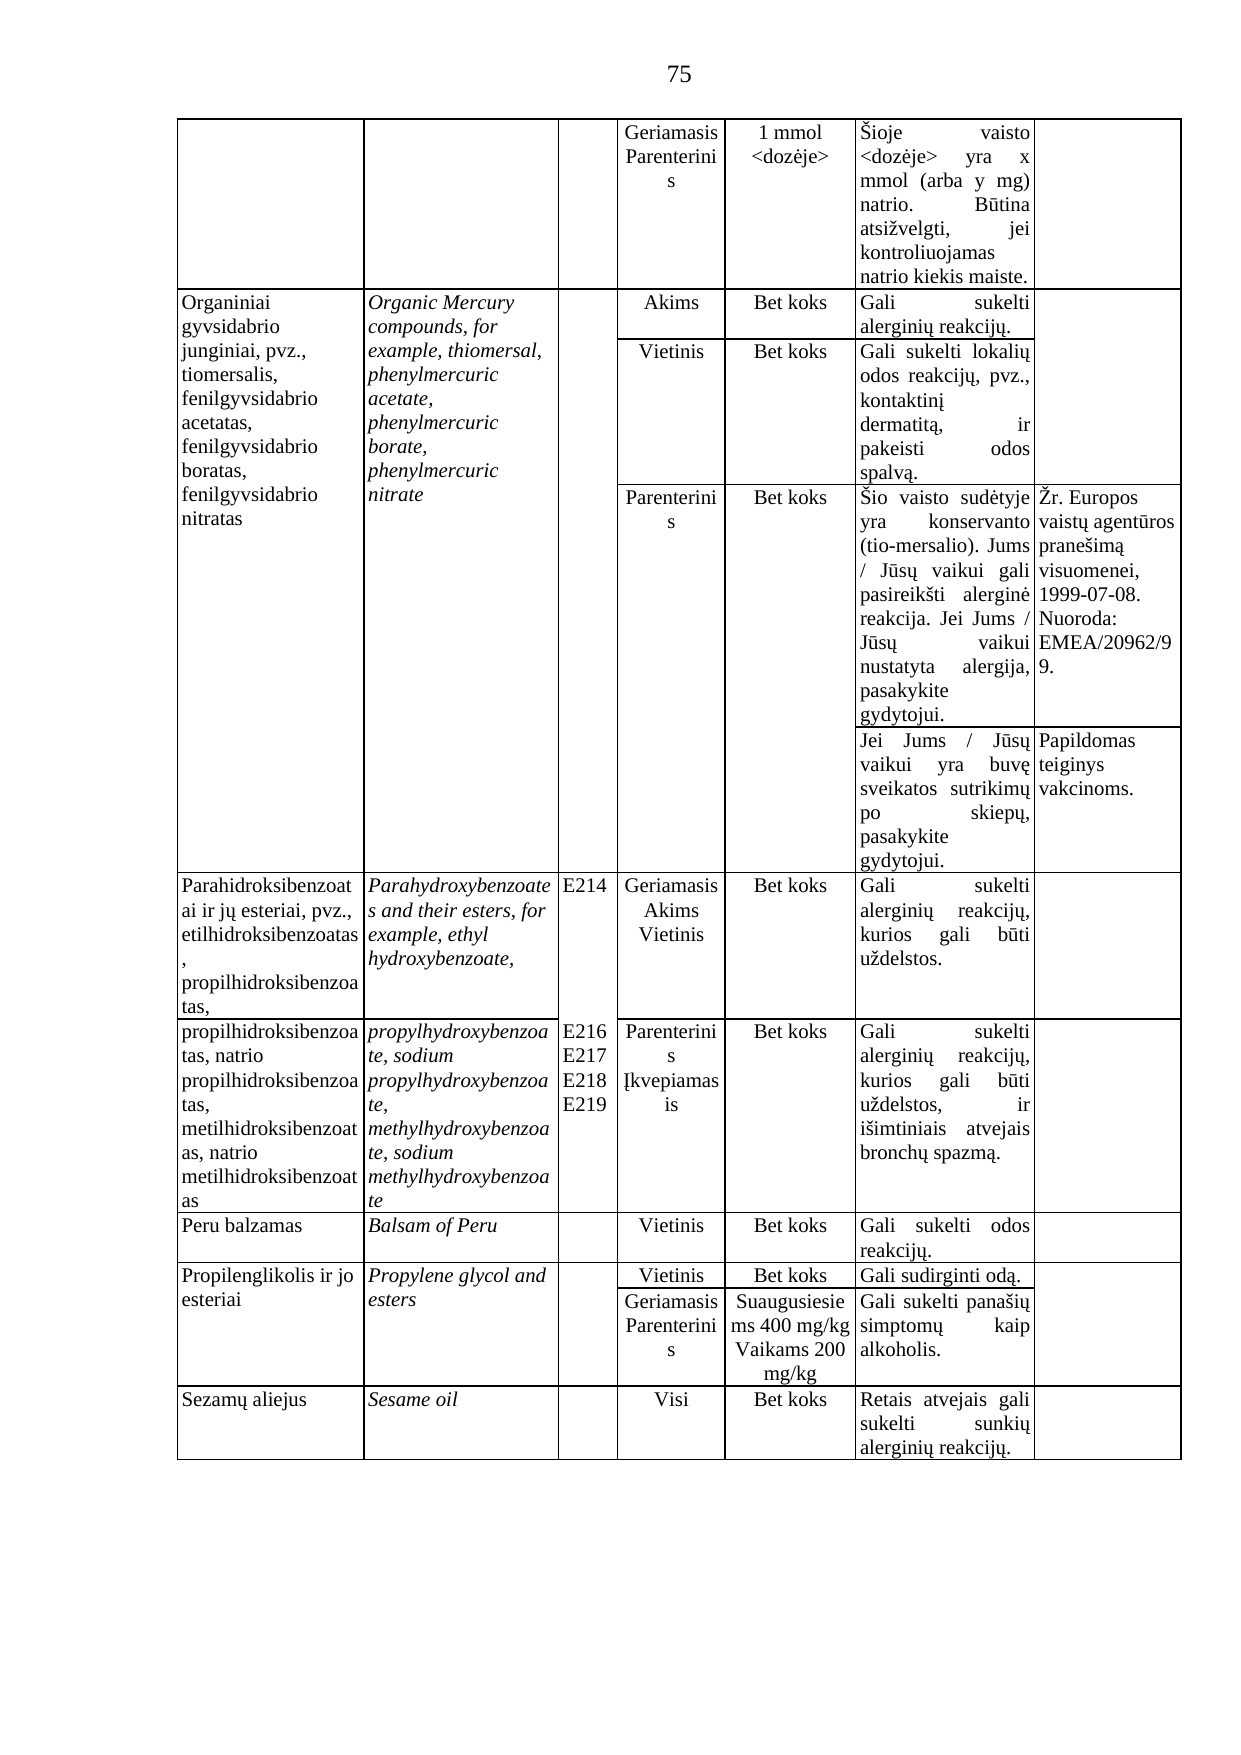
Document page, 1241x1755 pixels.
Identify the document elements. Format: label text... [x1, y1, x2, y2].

table_cell Parenterinis [618, 485, 724, 872]
table_cell Gali sukelti panašių simptomų kaip alkoholis. [856, 1289, 1034, 1385]
table_cell E214 [559, 873, 617, 1018]
table_cell Akims [618, 290, 724, 338]
table_cell Bet koks [726, 340, 855, 484]
table_cell [1035, 1387, 1180, 1459]
table_cell Papildomas teiginys vakcinoms. [1035, 728, 1180, 872]
table_cell Bet koks [726, 873, 855, 1018]
table_cell [1035, 120, 1180, 288]
table_cell Parenterinis Įkvepiamasis [618, 1020, 724, 1212]
table_cell 1 mmol <dozėje> [726, 120, 855, 288]
table_cell Bet koks [726, 1387, 855, 1459]
table_cell Visi [618, 1387, 724, 1459]
table_cell Geriamasis Akims Vietinis [618, 873, 724, 1018]
table_cell Vietinis [618, 340, 724, 484]
table_cell Propylene glycol and esters [365, 1263, 558, 1385]
table_cell [1035, 1020, 1180, 1212]
table_cell Parahydroxybenzoates and their esters, for example, ethyl hydroxybenzoate, [365, 873, 558, 1018]
table_cell Peru balzamas [178, 1213, 363, 1262]
table_cell Geriamasis Parenterinis [618, 120, 724, 288]
table_cell [178, 120, 363, 288]
table_cell [559, 290, 617, 872]
table_cell Sezamų aliejus [178, 1387, 363, 1459]
table_cell Propilenglikolis ir jo esteriai [178, 1263, 363, 1385]
table_cell Gali sukelti alerginių reakcijų, kurios gali būti uždelstos, ir išimtiniais atvejais bronchų spazmą. [856, 1020, 1034, 1212]
table_cell [1035, 1263, 1180, 1385]
table_cell [559, 1263, 617, 1385]
table_cell [559, 1213, 617, 1262]
table_cell Sesame oil [365, 1387, 558, 1459]
table_cell Organic Mercury compounds, for example, thiomersal, phenylmercuric acetate, phenylmercuric borate, phenylmercuric nitrate [365, 290, 558, 872]
table_cell Balsam of Peru [365, 1213, 558, 1262]
table_cell Organiniai gyvsidabrio junginiai, pvz., tiomersalis, fenilgyvsidabrio acetatas, fenilgyvsidabrio boratas, fenilgyvsidabrio nitratas [178, 290, 363, 872]
table_cell Bet koks [726, 1020, 855, 1212]
table_cell Bet koks [726, 290, 855, 338]
table_cell Žr. Europos vaistų agentūros pranešimą visuomenei, 1999-07-08. Nuoroda: EMEA/20962/99. [1035, 485, 1180, 726]
table_cell [1035, 290, 1180, 484]
table_cell Gali sukelti alerginių reakcijų, kurios gali būti uždelstos. [856, 873, 1034, 1018]
table_cell [559, 120, 617, 288]
table_cell E216 E217 E218 E219 [559, 1018, 617, 1212]
table_cell Geriamasis Parenterinis [618, 1289, 724, 1385]
table_cell Bet koks [726, 485, 855, 872]
table_cell Bet koks [726, 1213, 855, 1262]
table_cell [1035, 1213, 1180, 1262]
table_cell [365, 120, 558, 288]
table_cell Vietinis [618, 1213, 724, 1262]
table_cell [1035, 873, 1180, 1018]
table_cell [559, 1387, 617, 1459]
